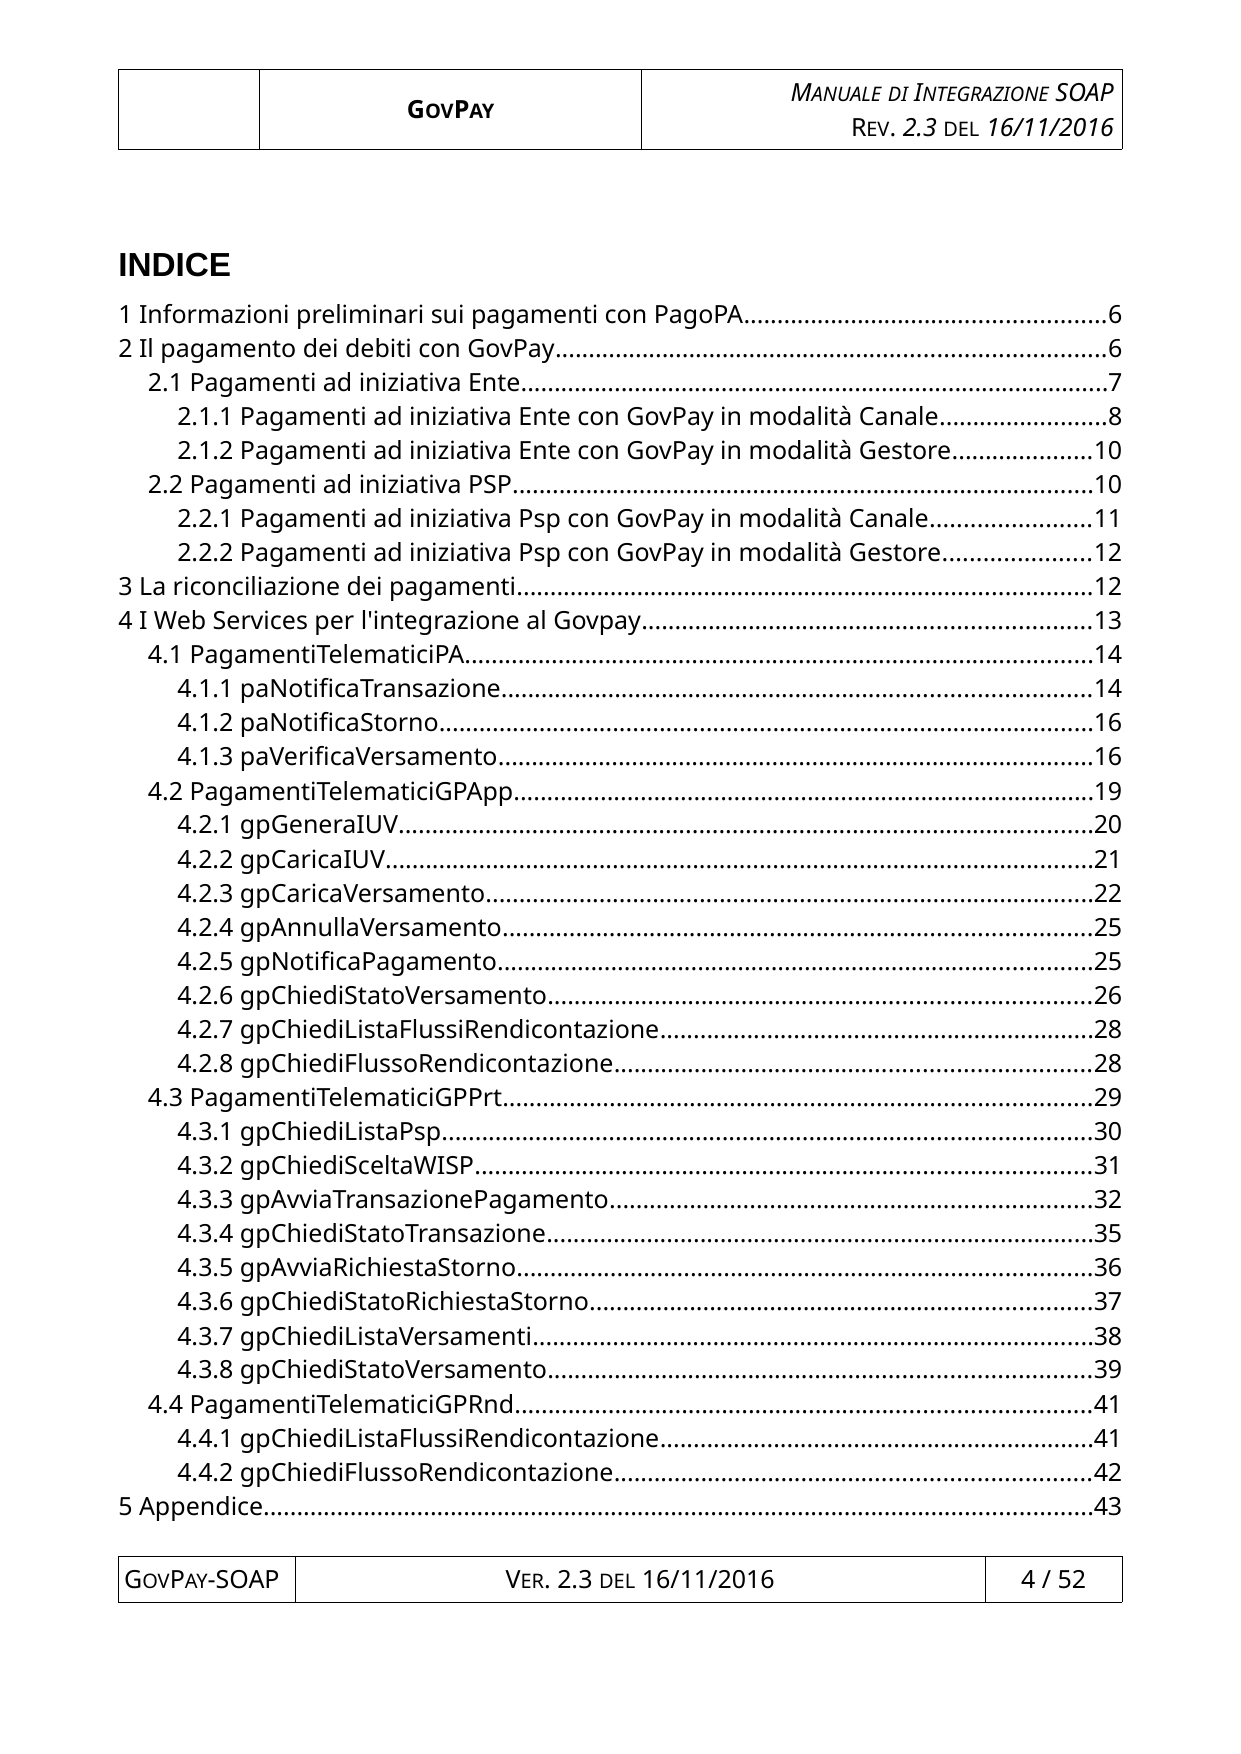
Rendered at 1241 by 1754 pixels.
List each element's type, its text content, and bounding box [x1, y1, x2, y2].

text 4.3.2 gpChiediSceltaWISP 31 [177, 1148, 1122, 1182]
text 4.3.8 gpChiediStatoVersamento 39 [177, 1352, 1122, 1386]
text 4.2.1 gpGeneraIUV 20 [177, 807, 1122, 841]
text 4.3 PagamentiTelematiciGPPrt 29 [148, 1080, 1122, 1114]
text 2.2.2 Pagamenti ad iniziativa Psp con GovPay in modalità Gestore 12 [177, 535, 1122, 569]
text 4.3.1 gpChiediListaPsp 30 [177, 1114, 1122, 1148]
text 4.3.3 gpAvviaTransazionePagamento 32 [177, 1182, 1122, 1216]
text 5 Appendice 43 [118, 1488, 1122, 1522]
text 4.2.5 gpNotificaPagamento 25 [177, 943, 1122, 977]
text 4.1.1 paNotificaTransazione 14 [177, 671, 1122, 705]
text 2.2.1 Pagamenti ad iniziativa Psp con GovPay in modalità Canale 11 [177, 501, 1122, 535]
text 2.1.1 Pagamenti ad iniziativa Ente con GovPay in modalità Canale 8 [177, 398, 1122, 432]
subtitle INDICE [118, 245, 1122, 284]
text 4.2.6 gpChiediStatoVersamento 26 [177, 977, 1122, 1012]
text 4.4.1 gpChiediListaFlussiRendicontazione 41 [177, 1420, 1122, 1454]
text 4.2 PagamentiTelematiciGPApp 19 [148, 773, 1122, 807]
text 4 I Web Services per l'integrazione al Govpay 13 [118, 603, 1122, 637]
text 4.3.7 gpChiediListaVersamenti 38 [177, 1318, 1122, 1352]
text 2.2 Pagamenti ad iniziativa PSP 10 [148, 467, 1122, 501]
text 4.2.3 gpCaricaVersamento 22 [177, 875, 1122, 909]
text 2.1.2 Pagamenti ad iniziativa Ente con GovPay in modalità Gestore 10 [177, 432, 1122, 467]
text 4.3.5 gpAvviaRichiestaStorno 36 [177, 1250, 1122, 1284]
text 3 La riconciliazione dei pagamenti 12 [118, 569, 1122, 603]
text 2 Il pagamento dei debiti con GovPay 6 [118, 330, 1122, 364]
text 4.2.2 gpCaricaIUV 21 [177, 841, 1122, 875]
text 4.4.2 gpChiediFlussoRendicontazione 42 [177, 1454, 1122, 1488]
text 4.3.6 gpChiediStatoRichiestaStorno 37 [177, 1284, 1122, 1318]
text 2.1 Pagamenti ad iniziativa Ente 7 [148, 364, 1122, 398]
text 4.1.2 paNotificaStorno 16 [177, 705, 1122, 739]
text 4.2.4 gpAnnullaVersamento 25 [177, 909, 1122, 943]
text 4.1 PagamentiTelematiciPA 14 [148, 637, 1122, 671]
text 4.2.8 gpChiediFlussoRendicontazione 28 [177, 1046, 1122, 1080]
text 4.1.3 paVerificaVersamento 16 [177, 739, 1122, 773]
text 4.3.4 gpChiediStatoTransazione 35 [177, 1216, 1122, 1250]
text 4.2.7 gpChiediListaFlussiRendicontazione 28 [177, 1012, 1122, 1046]
text 4.4 PagamentiTelematiciGPRnd 41 [148, 1386, 1122, 1420]
text 1 Informazioni preliminari sui pagamenti con PagoPA 6 [118, 296, 1122, 330]
